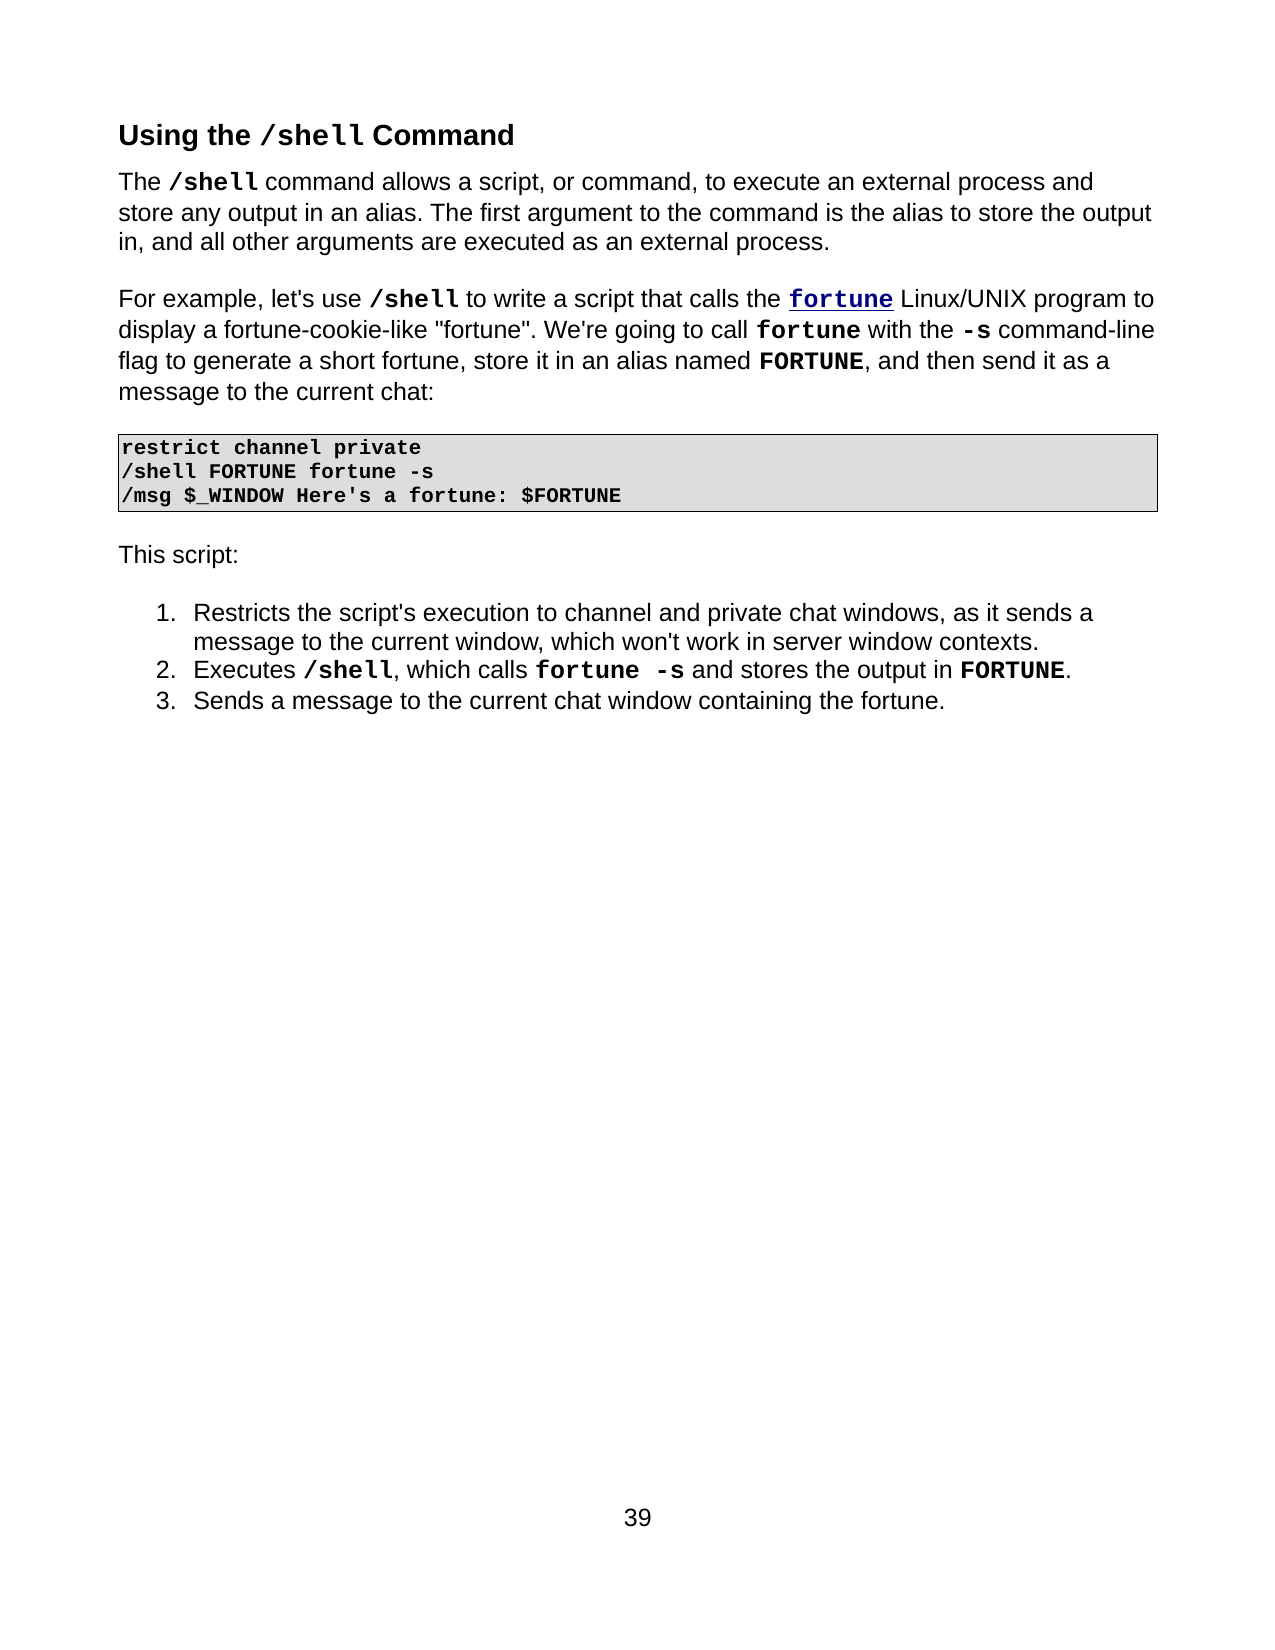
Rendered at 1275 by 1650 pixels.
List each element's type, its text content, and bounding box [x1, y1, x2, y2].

table_header restrict channel private /shell FORTUNE fortune -s /msg $_WINDOW Here's a fortune: $FORTUNE [119, 435, 1157, 511]
text The /shell command allows a script, or command, to execute an external process and store any output in an alias. The first argument to the command is the alias to store the output in, and all other arguments are executed as an external process. [118, 167, 1157, 255]
list Sends a message to the current chat window containing the fortune. [156, 686, 1157, 715]
text This script: [118, 540, 1157, 569]
list Executes /shell, which calls fortune -s and stores the output in FORTUNE. [156, 655, 1157, 686]
subtitle Using the /shell Command [118, 118, 1157, 154]
list Restricts the script's execution to channel and private chat windows, as it sends a message to the current window, which won't work in server window contexts. [156, 598, 1157, 655]
text For example, let's use /shell to write a script that calls the fortune Linux/UNIX program to display a fortune-cookie-like "fortune". We're going to call fortune with the -s command-line flag to generate a short fortune, store it in an alias named FORTUNE, and then send it as a message to the current chat: [118, 284, 1157, 406]
